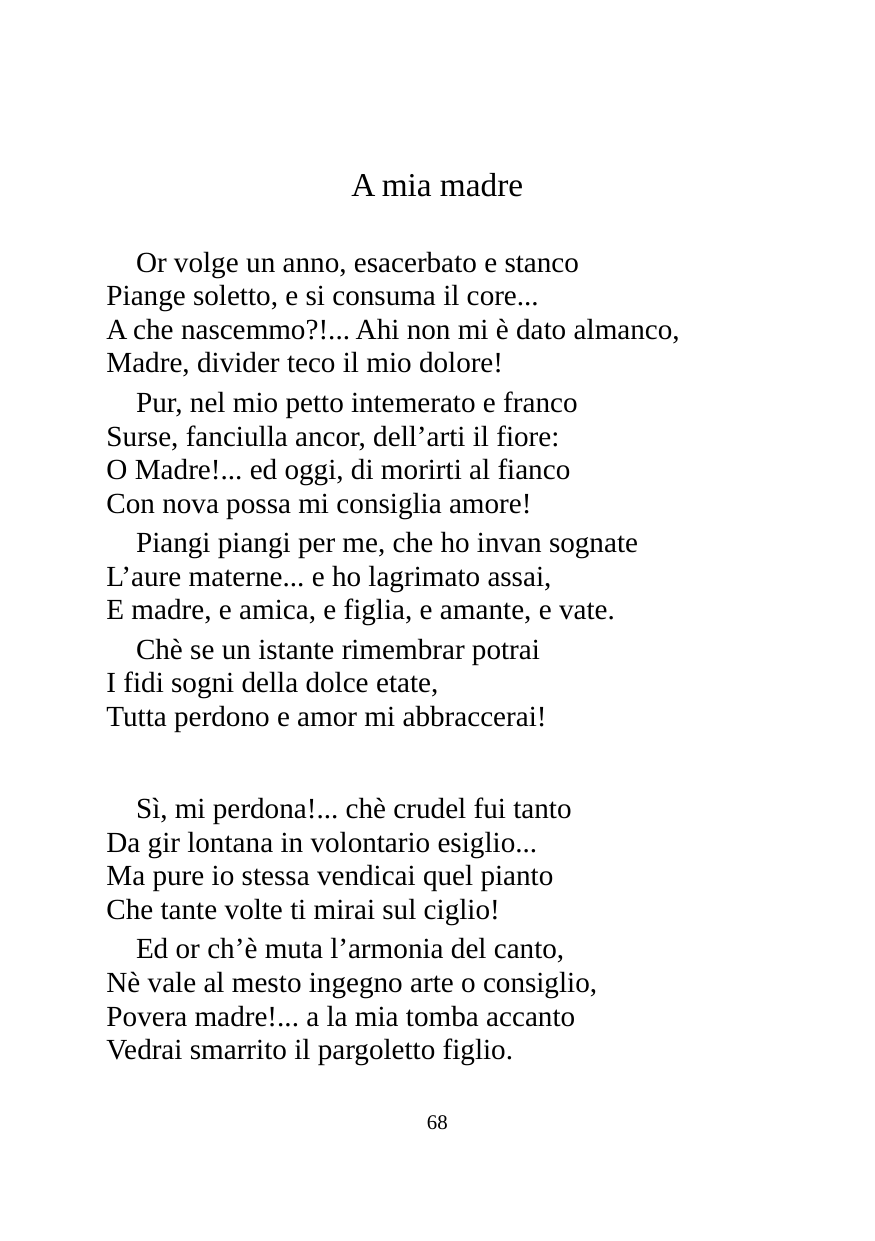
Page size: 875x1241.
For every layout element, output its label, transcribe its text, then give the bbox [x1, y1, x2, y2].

text Or volge un anno, esacerbato e stanco Piange soletto, e si consuma il core... A che nascemmo?!... Ahi non mi è dato almanco, Madre, divider teco il mio dolore! [106, 245, 768, 379]
text Ed or ch’è muta l’armonia del canto, Nè vale al mesto ingegno arte o consiglio, Povera madre!... a la mia tomba accanto Vedrai smarrito il pargoletto figlio. [106, 932, 768, 1066]
text Piangi piangi per me, che ho invan sognate L’aure materne... e ho lagrimato assai, E madre, e amica, e figlia, e amante, e vate. [106, 525, 768, 626]
subtitle A mia madre [106, 165, 768, 204]
text Chè se un istante rimembrar potrai I fidi sogni della dolce etate, Tutta perdono e amor mi abbraccerai! [106, 632, 768, 732]
text Pur, nel mio petto intemerato e franco Surse, fanciulla ancor, dell’arti il fiore: O Madre!... ed oggi, di morirti al fianco Con nova possa mi consiglia amore! [106, 385, 768, 519]
text Sì, mi perdona!... chè crudel fui tanto Da gir lontana in volontario esiglio... Ma pure io stessa vendicai quel pianto Che tante volte ti mirai sul ciglio! [106, 791, 768, 926]
